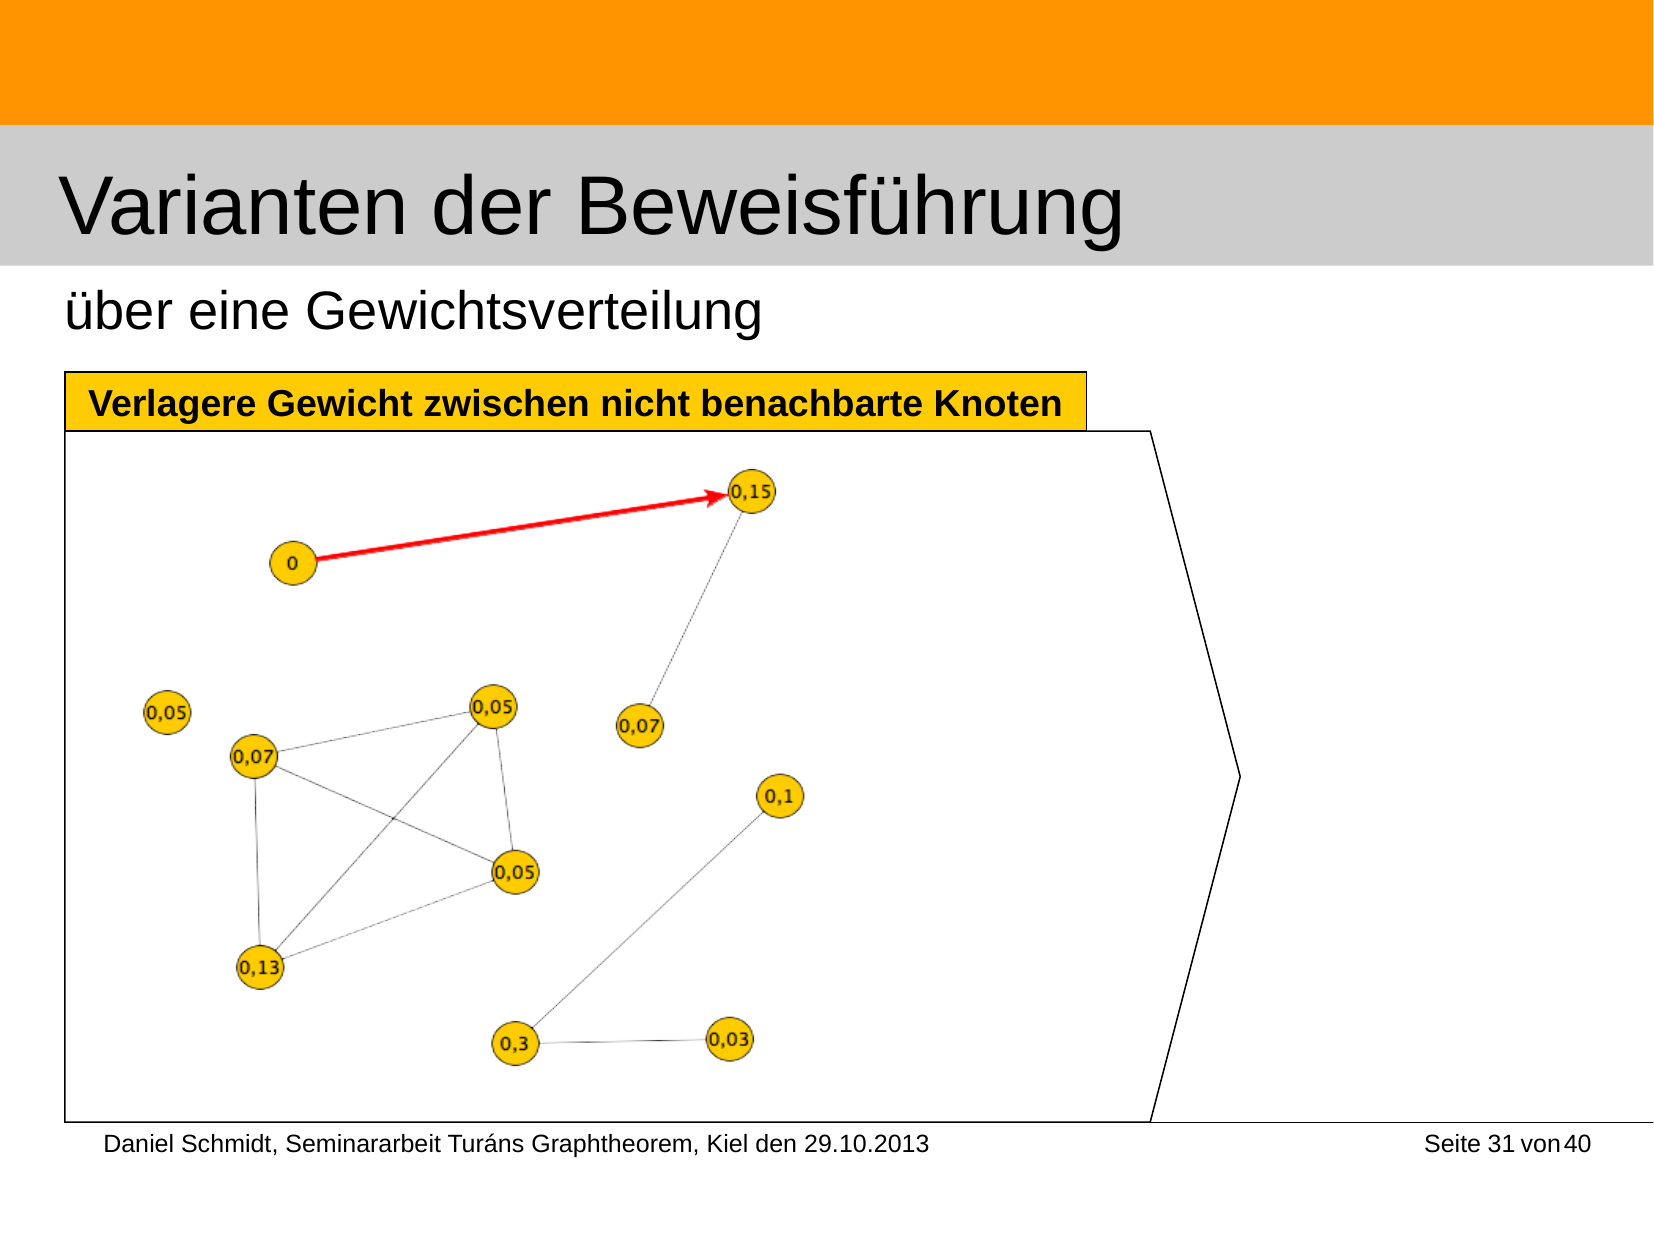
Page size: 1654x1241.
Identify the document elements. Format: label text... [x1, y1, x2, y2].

text_box [1498, 1122, 1505, 1165]
text_box Verlagere Gewicht zwischen nicht benachbarte Knoten [64, 372, 1087, 432]
title über eine Gewichtsverteilung [56, 238, 1365, 349]
text_box Seite [1409, 1122, 1498, 1165]
title Varianten der Beweisführung [50, 143, 1359, 260]
text_box von [1505, 1122, 1595, 1165]
text_box [64, 431, 1241, 1123]
picture [118, 447, 827, 1087]
text_box 40 [1549, 1121, 1654, 1193]
